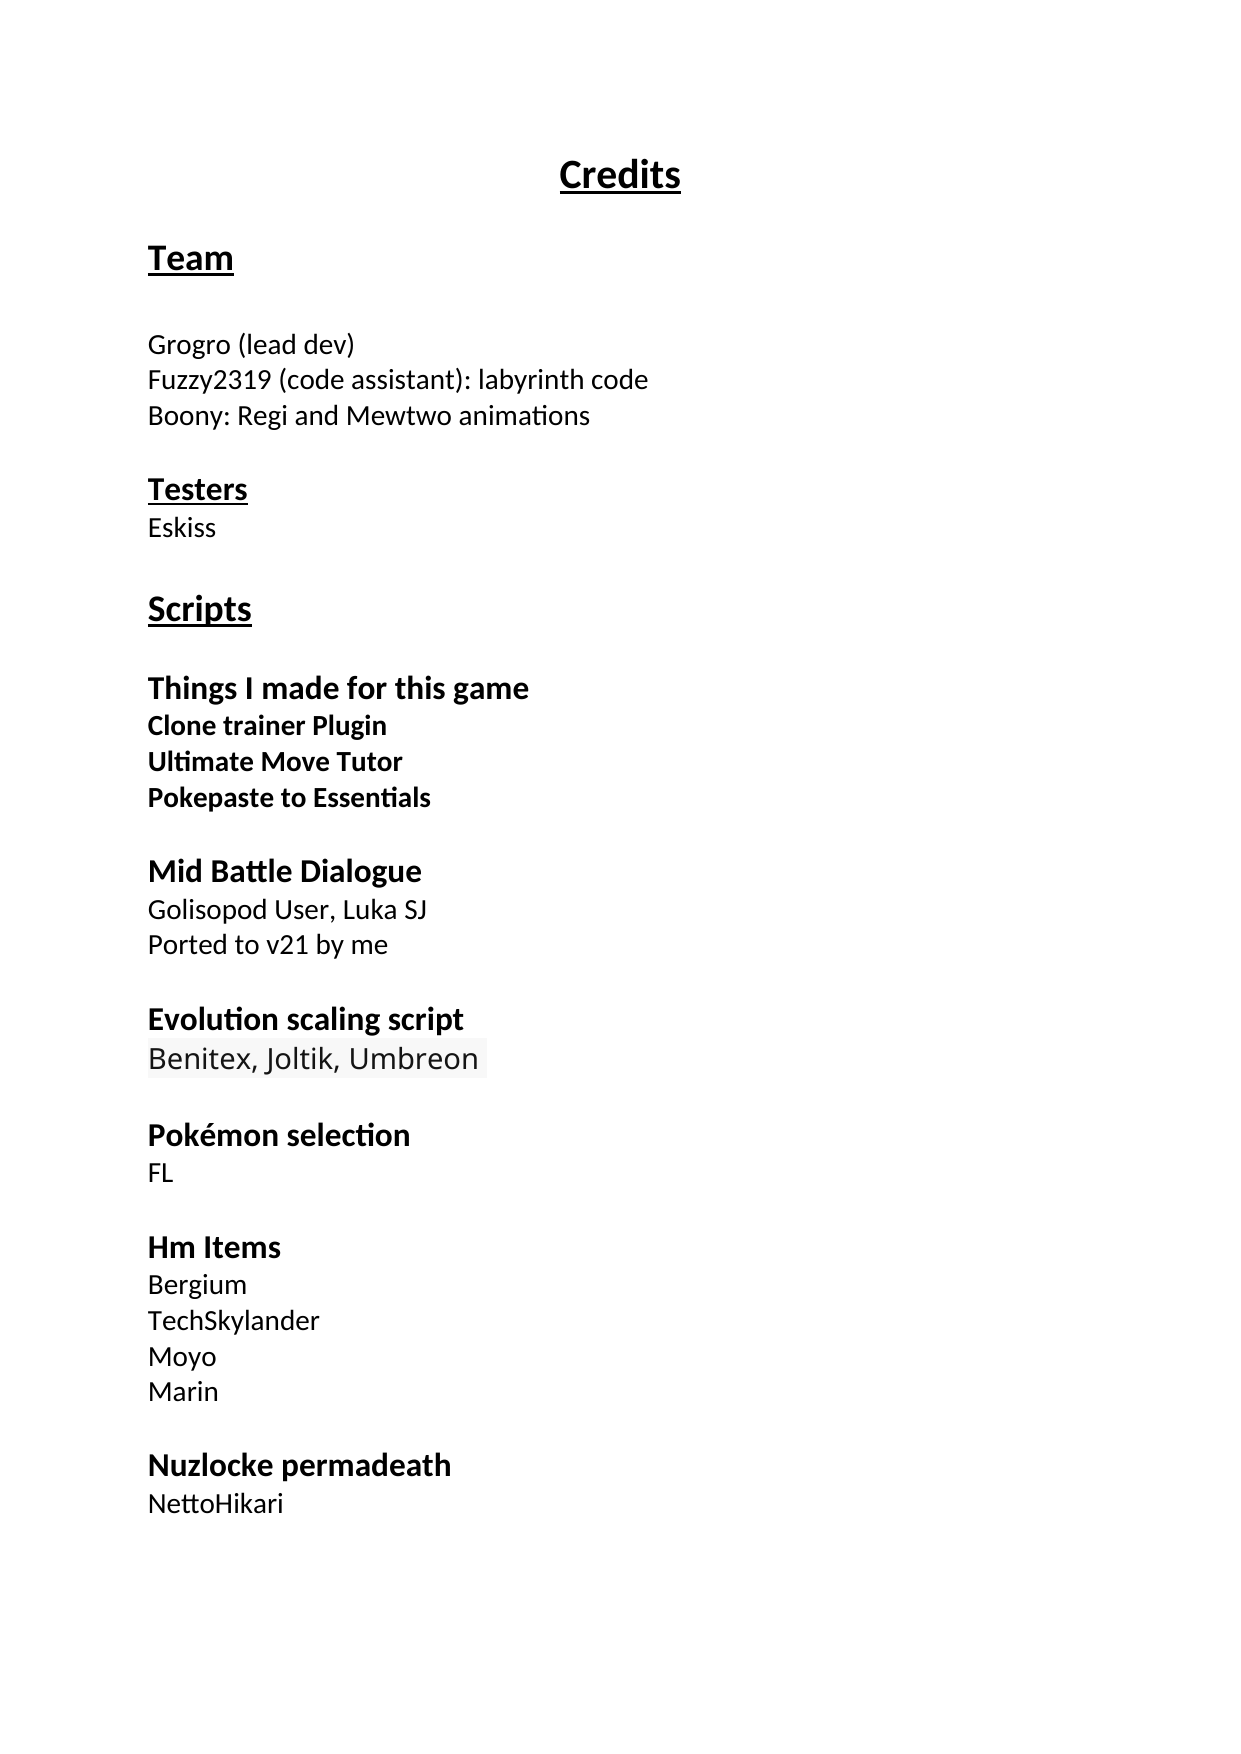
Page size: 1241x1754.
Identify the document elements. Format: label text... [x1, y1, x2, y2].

text Boony: Regi and Mewtwo animations [148, 397, 1093, 433]
text Bergium [148, 1266, 1093, 1302]
text Things I made for this game [148, 667, 1093, 707]
text NettoHikari [148, 1485, 1093, 1521]
text Eskiss [148, 509, 1093, 544]
text Ultimate Move Tutor [148, 743, 1093, 779]
text Testers [148, 468, 1093, 509]
text Credits [148, 148, 1093, 198]
text Clone trainer Plugin [148, 707, 1093, 743]
text Benitex, Joltik, Umbreon [148, 1038, 1093, 1078]
text Scripts [148, 585, 1093, 631]
text Nuzlocke permadeath [148, 1444, 1093, 1485]
text Moyo [148, 1338, 1093, 1373]
text Evolution scaling script [148, 998, 1093, 1038]
text Mid Battle Dialogue [148, 850, 1093, 891]
text Ported to v21 by me [148, 926, 1093, 962]
text TechSkylander [148, 1302, 1093, 1338]
text Pokémon selection [148, 1114, 1093, 1154]
text Grogro (lead dev) [148, 326, 1093, 361]
text Team [148, 234, 1093, 280]
text FL [148, 1154, 1093, 1190]
text Hm Items [148, 1226, 1093, 1266]
text Marin [148, 1373, 1093, 1409]
text Golisopod User, Luka SJ [148, 891, 1093, 926]
text Fuzzy2319 (code assistant): labyrinth code [148, 361, 1093, 397]
text Pokepaste to Essentials [148, 779, 1093, 814]
